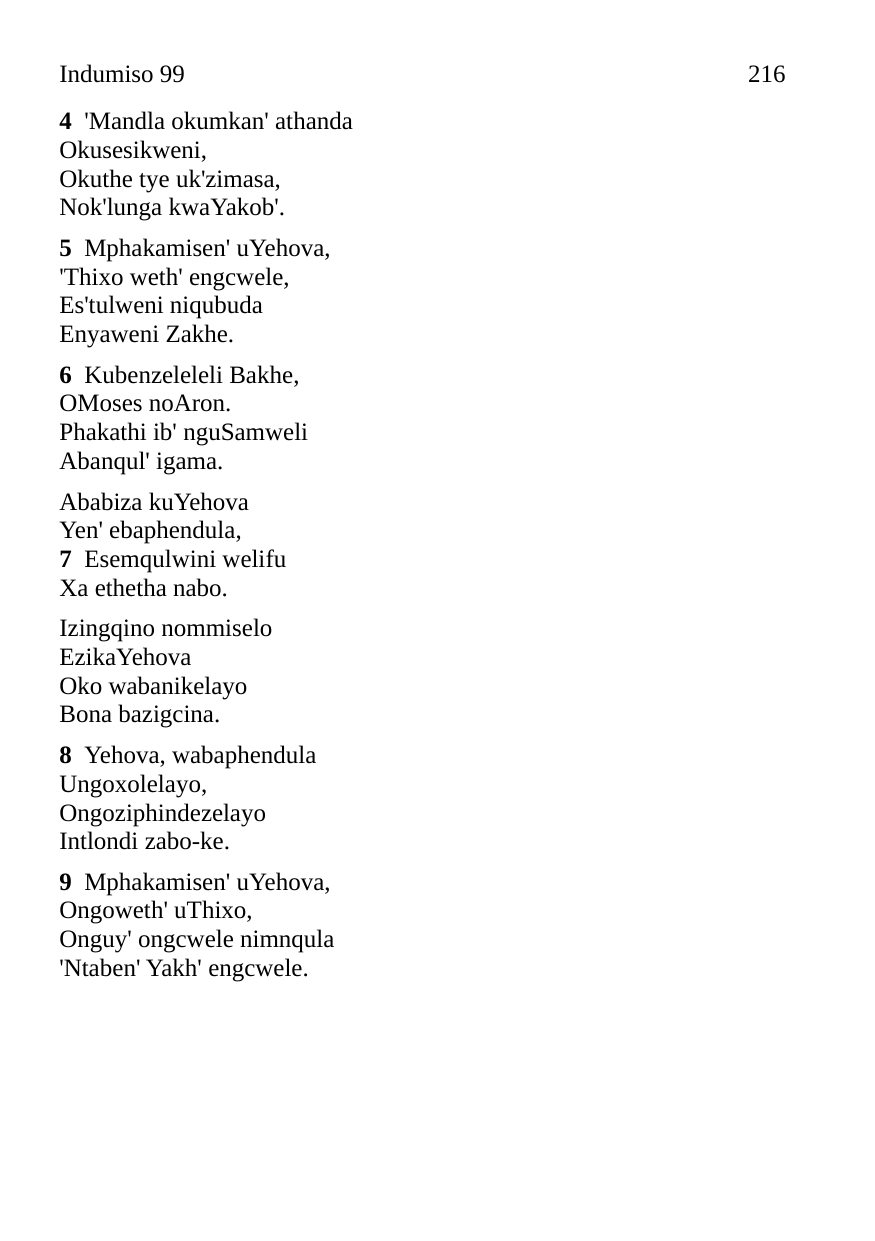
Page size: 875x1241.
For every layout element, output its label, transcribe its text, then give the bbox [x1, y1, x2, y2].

text Onguy' ongcwele nimnqula [59, 924, 786, 953]
text Bona bazigcina. [59, 699, 786, 728]
text Abanqul' igama. [59, 446, 786, 475]
text Ongoweth' uThixo, [59, 896, 786, 924]
text Ongoziphindezelayo [59, 798, 786, 826]
text 6 Kubenzeleleli Bakhe, [59, 360, 786, 388]
text Nok'lunga kwaYakob'. [59, 192, 786, 221]
text 4 'Mandla okumkan' athanda [59, 106, 786, 135]
text Ungoxolelayo, [59, 769, 786, 798]
text Okuthe tye uk'zimasa, [59, 164, 786, 192]
text 5 Mphakamisen' uYehova, [59, 233, 786, 262]
text 'Thixo weth' engcwele, [59, 262, 786, 291]
text 'Ntaben' Yakh' engcwele. ﻿ [59, 953, 786, 987]
text EzikaYehova [59, 642, 786, 671]
text Es'tulweni niqubuda [59, 291, 786, 319]
text Enyaweni Zakhe. [59, 319, 786, 348]
text Ababiza kuYehova [59, 487, 786, 515]
text Okusesikweni, [59, 135, 786, 164]
text Izingqino nommiselo [59, 613, 786, 642]
text 8 Yehova, wabaphendula [59, 740, 786, 769]
text 7 Esemqulwini welifu [59, 544, 786, 573]
text Intlondi zabo-ke. [59, 826, 786, 855]
text OMoses noAron. [59, 388, 786, 417]
text Oko wabanikelayo [59, 671, 786, 699]
text Xa ethetha nabo. [59, 573, 786, 602]
text Yen' ebaphendula, [59, 515, 786, 544]
text 9 Mphakamisen' uYehova, [59, 867, 786, 896]
text Phakathi ib' nguSamweli [59, 417, 786, 446]
